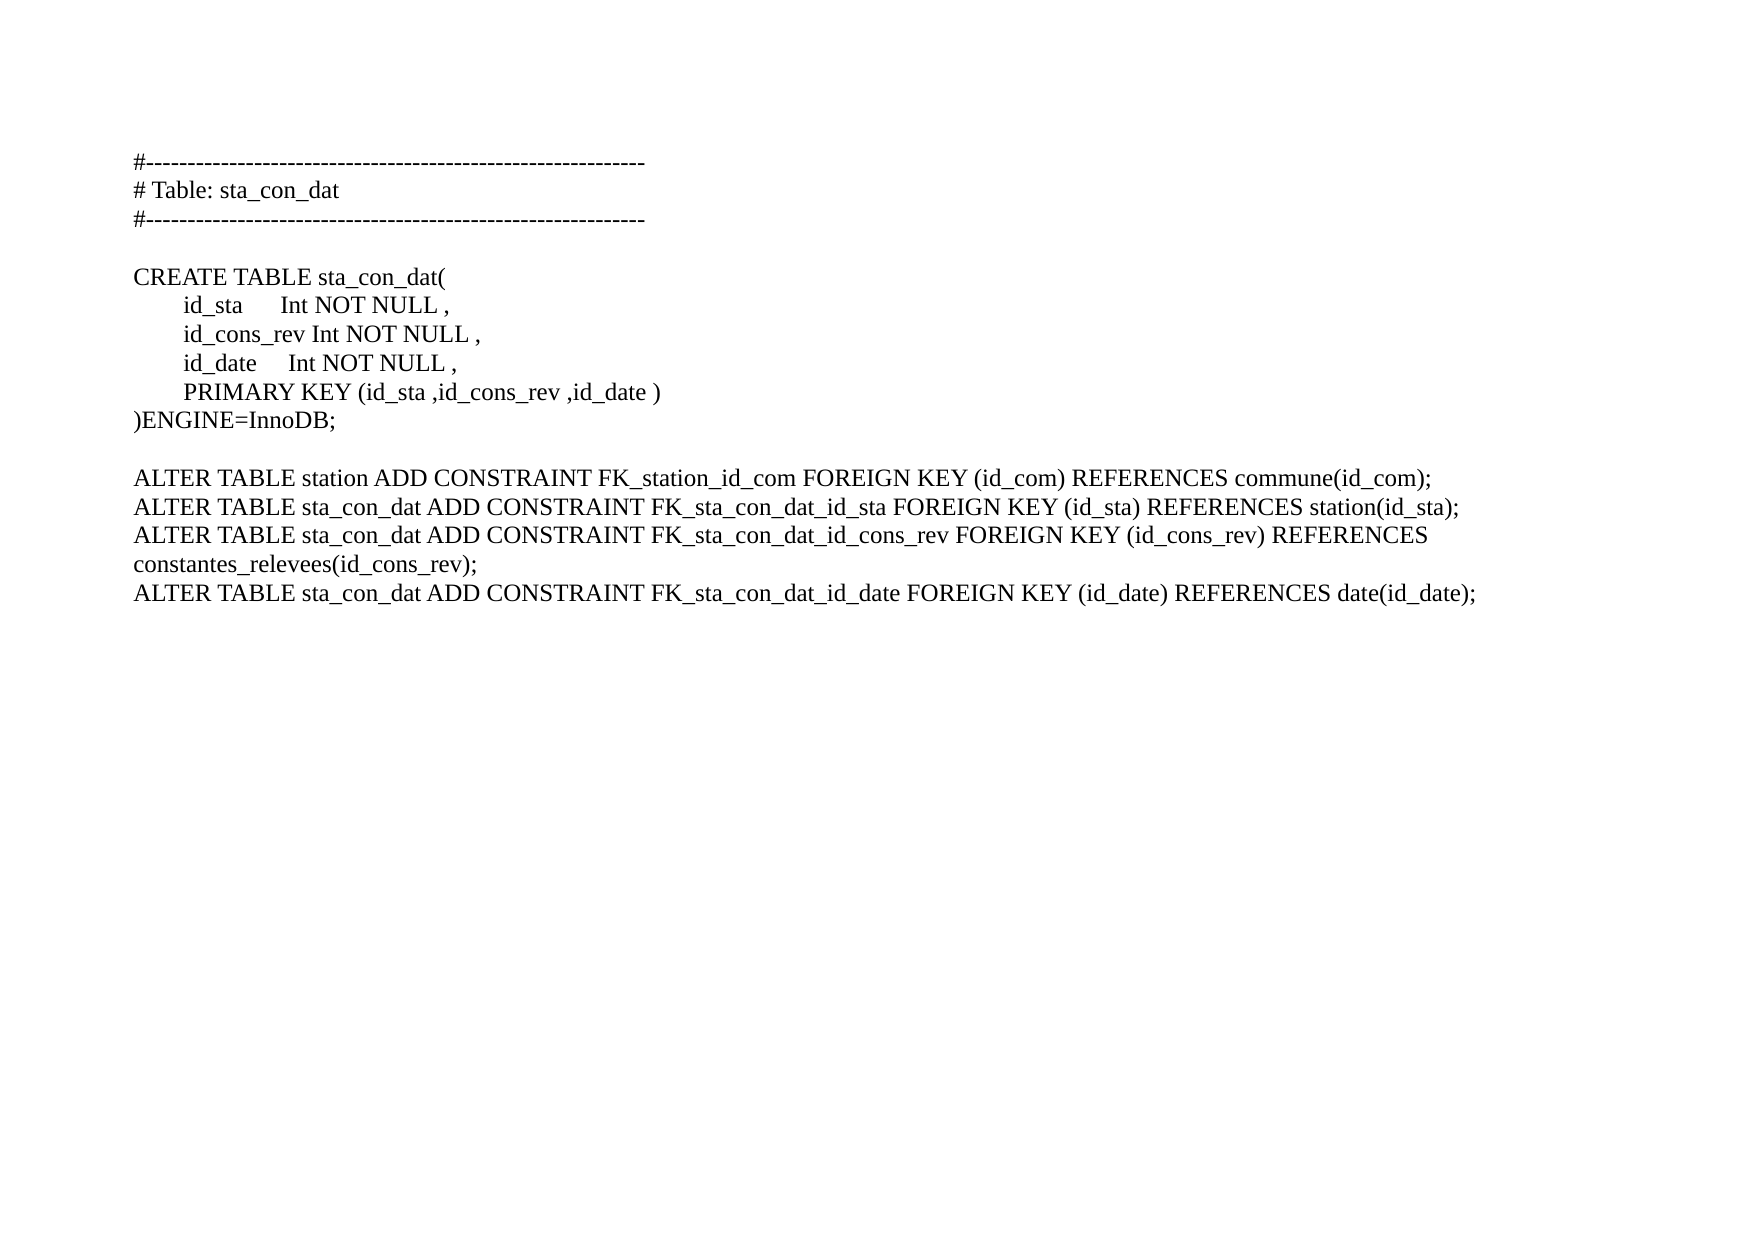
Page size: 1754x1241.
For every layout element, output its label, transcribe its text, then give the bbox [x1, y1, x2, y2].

text id_sta Int NOT NULL , [133, 291, 1635, 319]
text CREATE TABLE sta_con_dat( [133, 262, 1635, 291]
text ALTER TABLE sta_con_dat ADD CONSTRAINT FK_sta_con_dat_id_cons_rev FOREIGN KEY (id_cons_rev) REFERENCES constantes_relevees(id_cons_rev); [133, 521, 1635, 578]
text id_date Int NOT NULL , [133, 348, 1635, 377]
text #------------------------------------------------------------ [133, 147, 1635, 176]
text ALTER TABLE sta_con_dat ADD CONSTRAINT FK_sta_con_dat_id_sta FOREIGN KEY (id_sta) REFERENCES station(id_sta); [133, 492, 1635, 521]
text PRIMARY KEY (id_sta ,id_cons_rev ,id_date ) [133, 377, 1635, 406]
text ALTER TABLE sta_con_dat ADD CONSTRAINT FK_sta_con_dat_id_date FOREIGN KEY (id_date) REFERENCES date(id_date); [133, 578, 1635, 607]
text )ENGINE=InnoDB; [133, 406, 1635, 434]
text id_cons_rev Int NOT NULL , [133, 319, 1635, 348]
text #------------------------------------------------------------ [133, 204, 1635, 233]
text # Table: sta_con_dat [133, 176, 1635, 204]
text ALTER TABLE station ADD CONSTRAINT FK_station_id_com FOREIGN KEY (id_com) REFERENCES commune(id_com); [133, 463, 1635, 492]
